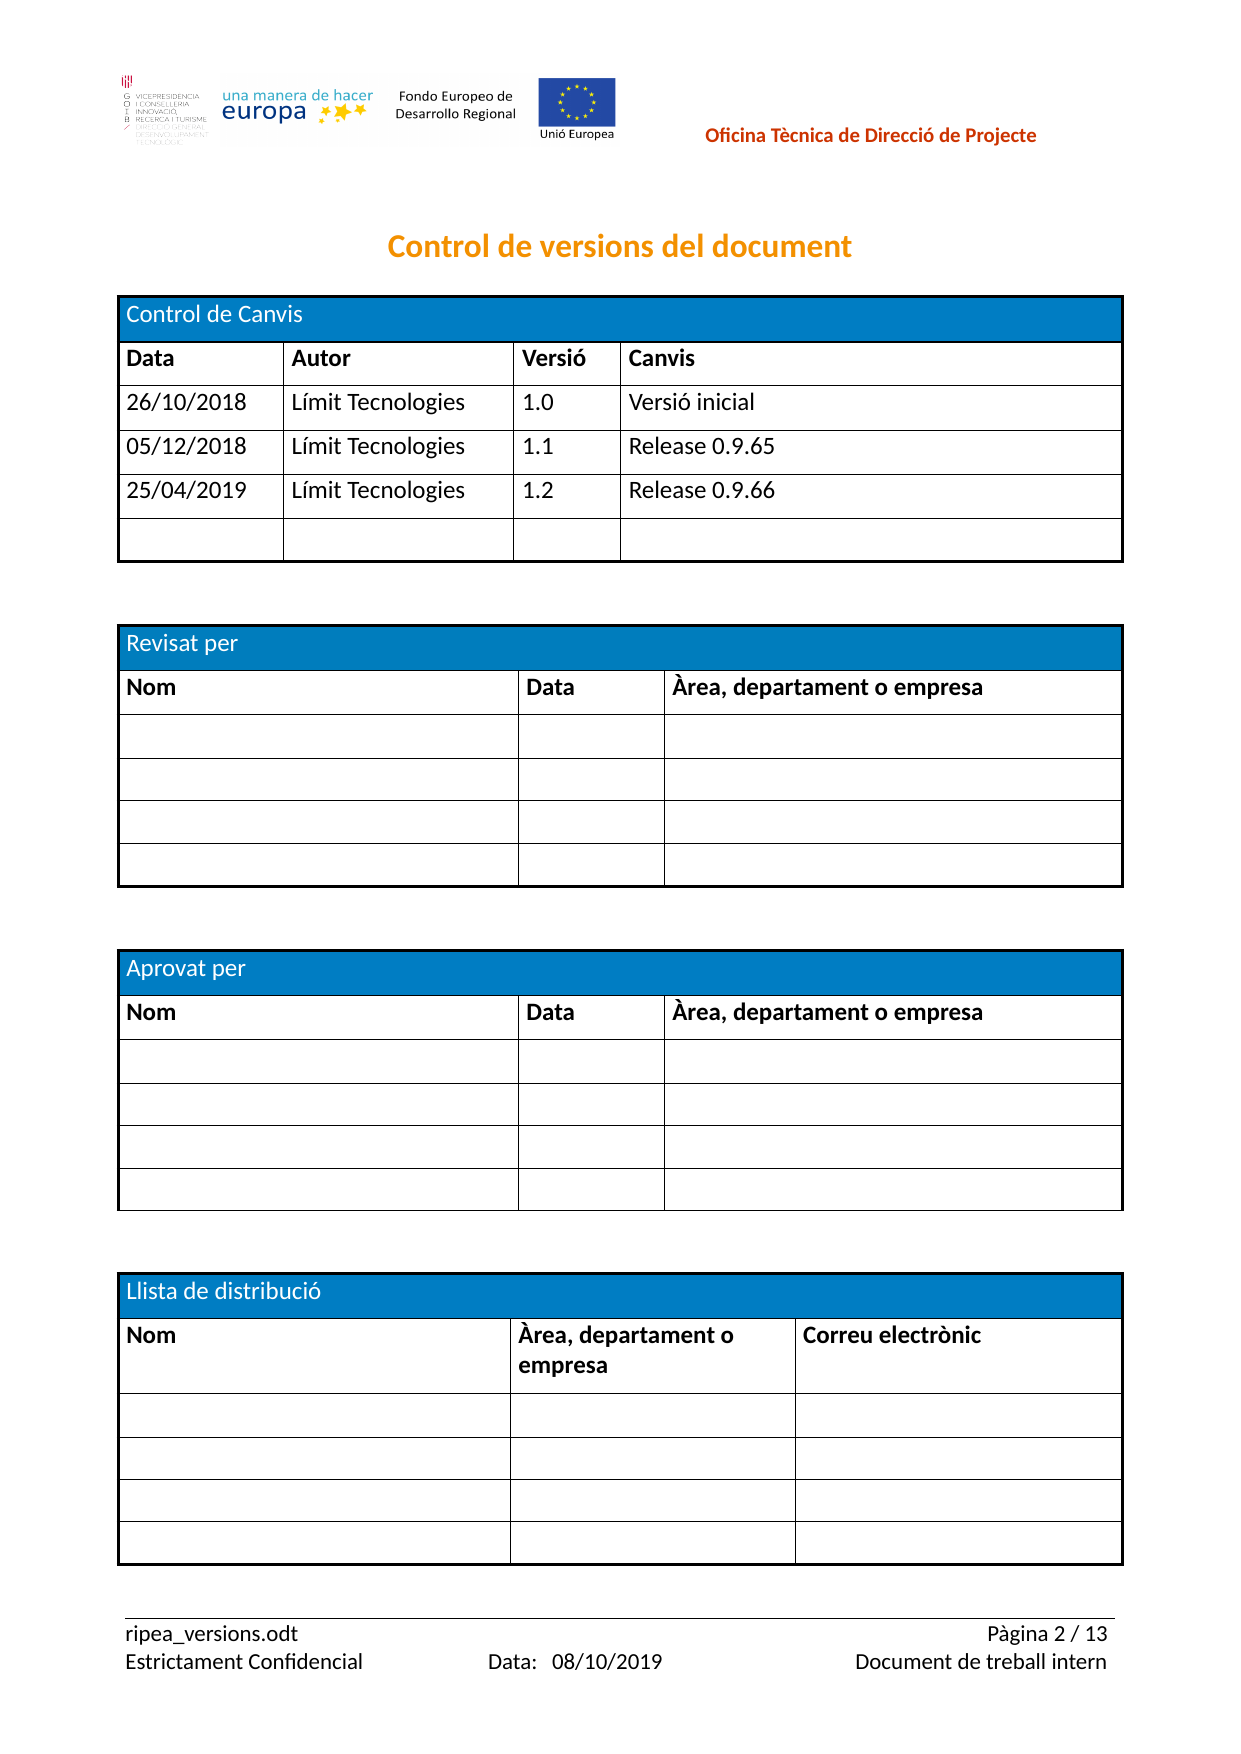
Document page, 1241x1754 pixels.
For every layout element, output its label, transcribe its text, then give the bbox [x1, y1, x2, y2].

table_cell [511, 1438, 795, 1479]
table_header Aprovat per [120, 952, 1121, 995]
table_cell [511, 1522, 795, 1563]
table_cell Release 0.9.66 [621, 475, 1121, 518]
picture [219, 73, 621, 147]
table_cell [796, 1438, 1121, 1479]
table_cell [519, 715, 664, 758]
table_cell [519, 759, 664, 800]
table_cell Àrea, departament o empresa [665, 996, 1121, 1039]
table_cell [519, 1084, 664, 1125]
table_cell [665, 844, 1121, 885]
table_cell Nom [120, 1319, 510, 1393]
table_cell Versió inicial [621, 386, 1121, 429]
table_cell [120, 801, 518, 843]
table_cell [519, 844, 664, 885]
table_cell [519, 1040, 664, 1083]
table_cell [120, 1480, 510, 1521]
table_cell [511, 1480, 795, 1521]
table_cell [621, 519, 1121, 560]
table_cell [120, 1438, 510, 1479]
table_cell [665, 1084, 1121, 1125]
table_cell [665, 715, 1121, 758]
table_cell Canvis [621, 343, 1121, 385]
table_cell Versió [514, 343, 620, 385]
table_cell Data [519, 996, 664, 1039]
table_cell Data [120, 343, 283, 385]
subtitle Control de versions del document [118, 225, 1122, 266]
table_cell [514, 519, 620, 560]
table_cell [665, 759, 1121, 800]
table_cell Correu electrònic [796, 1319, 1121, 1393]
table_cell Àrea, departament o empresa [665, 671, 1121, 714]
table_header Control de Canvis [120, 298, 1121, 341]
table_cell Límit Tecnologies [284, 431, 513, 473]
table_cell 1.2 [514, 475, 620, 518]
table_cell [120, 1169, 518, 1210]
table_cell [796, 1522, 1121, 1563]
table_cell [120, 844, 518, 885]
table_cell [665, 1169, 1121, 1210]
table_cell Nom [120, 996, 518, 1039]
table_cell [519, 1126, 664, 1168]
table_cell [511, 1394, 795, 1437]
picture [118, 73, 213, 147]
table_cell [665, 1040, 1121, 1083]
table_cell [519, 1169, 664, 1210]
table_cell 1.0 [514, 386, 620, 429]
table_cell [519, 801, 664, 843]
table_cell [120, 759, 518, 800]
table_cell [120, 1126, 518, 1168]
table_cell 25/04/2019 [120, 475, 283, 518]
table_cell [120, 519, 283, 560]
table_cell [120, 715, 518, 758]
table_cell Nom [120, 671, 518, 714]
table_cell [120, 1084, 518, 1125]
table_cell Release 0.9.65 [621, 431, 1121, 473]
table_cell [120, 1394, 510, 1437]
table_cell [284, 519, 513, 560]
table_header Llista de distribució [120, 1275, 1121, 1318]
table_cell Àrea, departament o empresa [511, 1319, 795, 1393]
table_cell [120, 1040, 518, 1083]
table_cell Límit Tecnologies [284, 386, 513, 429]
table_cell [665, 1126, 1121, 1168]
table_header Revisat per [120, 627, 1121, 670]
table_cell 1.1 [514, 431, 620, 473]
table_cell 05/12/2018 [120, 431, 283, 473]
table_cell [665, 801, 1121, 843]
table_cell Límit Tecnologies [284, 475, 513, 518]
table_cell Autor [284, 343, 513, 385]
table_cell [796, 1480, 1121, 1521]
table_cell 26/10/2018 [120, 386, 283, 429]
table_cell [796, 1394, 1121, 1437]
table_cell Data [519, 671, 664, 714]
table_cell [120, 1522, 510, 1563]
